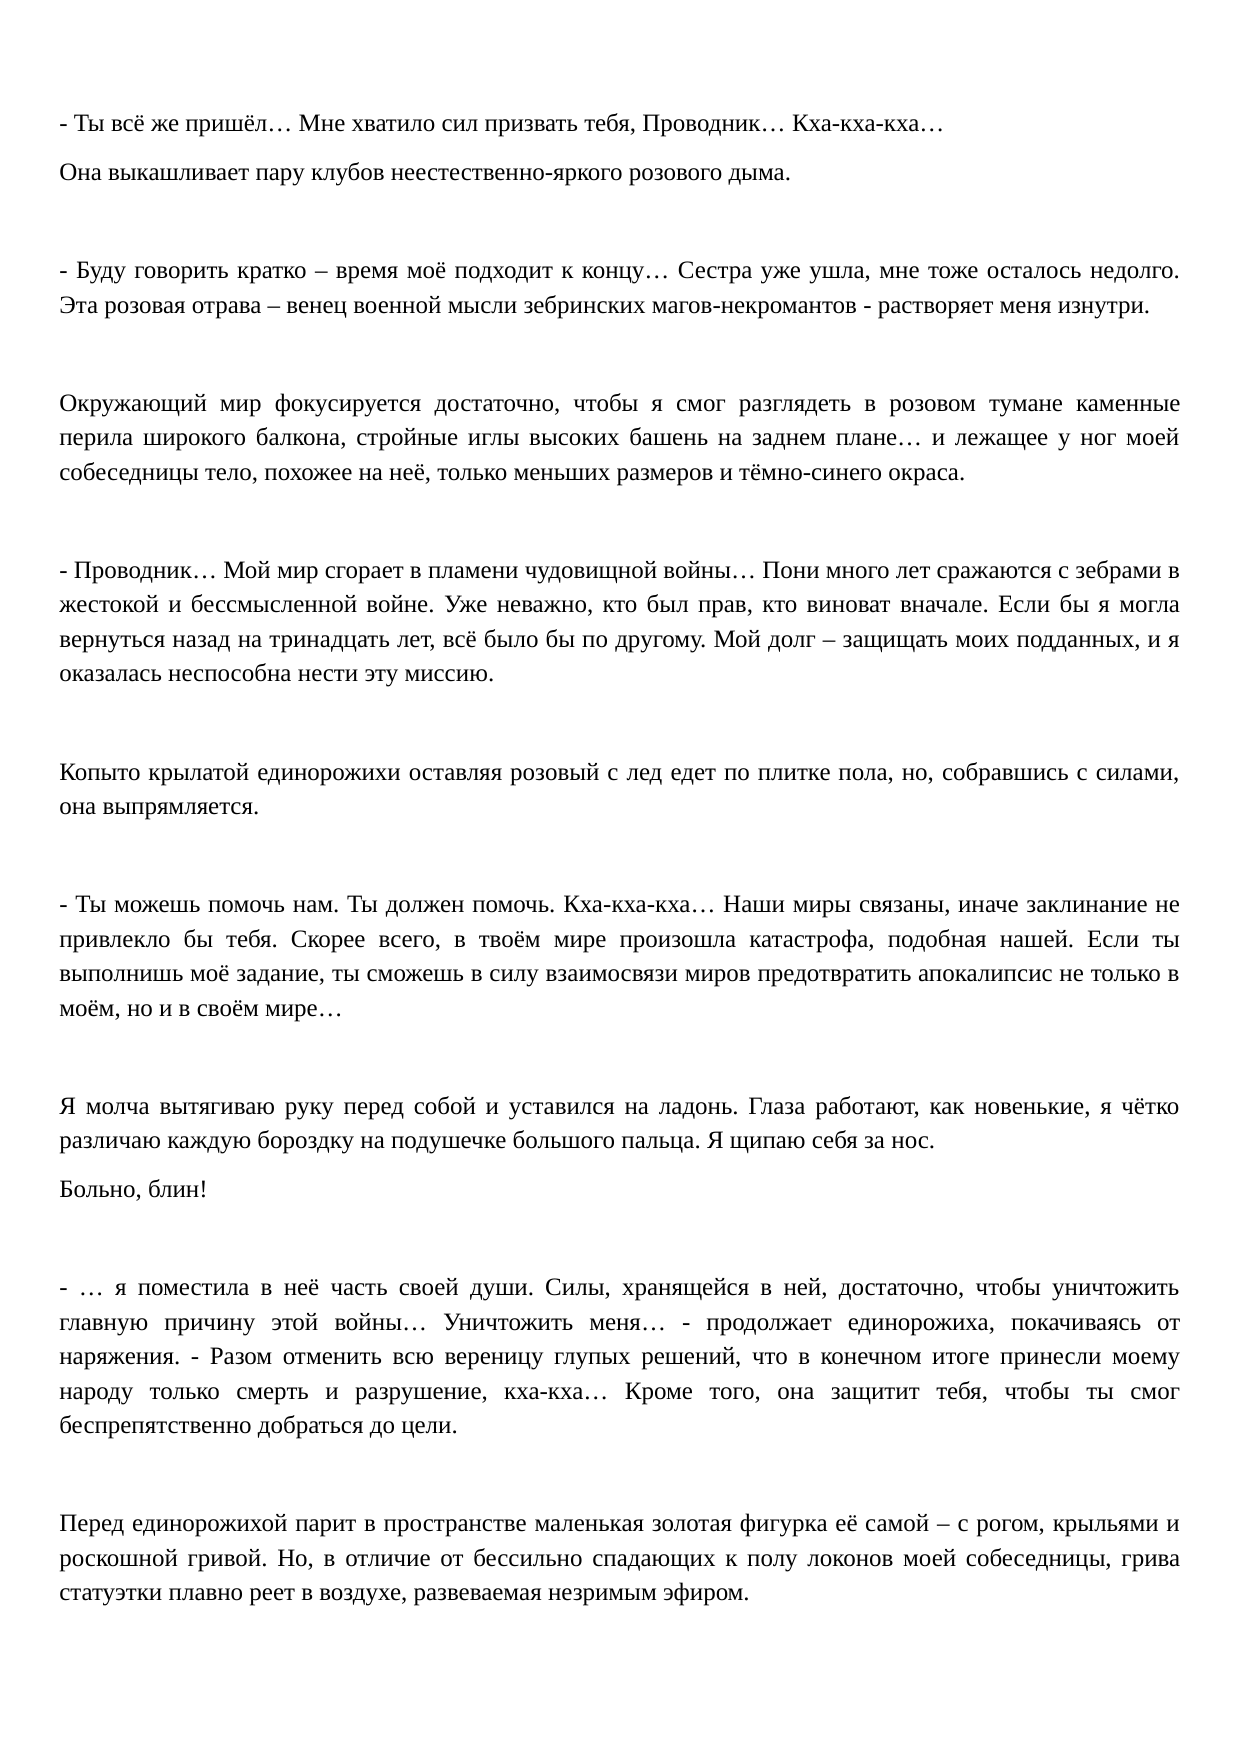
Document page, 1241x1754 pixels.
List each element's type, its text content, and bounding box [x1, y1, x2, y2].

text - Ты можешь помочь нам. Ты должен помочь. Кха-кха-кха… Наши миры связаны, иначе заклинание не привлекло бы тебя. Скорее всего, в твоём мире произошла катастрофа, подобная нашей. Если ты выполнишь моё задание, ты сможешь в силу взаимосвязи миров предотвратить апокалипсис не только в моём, но и в своём мире… [59, 889, 1181, 1021]
text - Проводник… Мой мир сгорает в пламени чудовищной войны… Пони много лет сражаются с зебрами в жестокой и бессмысленной войне. Уже неважно, кто был прав, кто виноват вначале. Если бы я могла вернуться назад на тринадцать лет, всё было бы по другому. Мой долг – защищать моих подданных, и я оказалась неспособна нести эту миссию. [59, 555, 1181, 687]
text Больно, блин! [59, 1174, 1181, 1203]
text Перед единорожихой парит в пространстве маленькая золотая фигурка её самой – с рогом, крыльями и роскошной гривой. Но, в отличие от бессильно спадающих к полу локонов моей собеседницы, грива статуэтки плавно реет в воздухе, развеваемая незримым эфиром. [59, 1508, 1181, 1606]
text Я молча вытягиваю руку перед собой и уставился на ладонь. Глаза работают, как новенькие, я чётко различаю каждую бороздку на подушечке большого пальца. Я щипаю себя за нос. [59, 1091, 1181, 1154]
text Она выкашливает пару клубов неестественно-яркого розового дыма. [59, 157, 1181, 186]
text - Буду говорить кратко – время моё подходит к концу… Сестра уже ушла, мне тоже осталось недолго. Эта розовая отрава – венец военной мысли зебринских магов-некромантов - растворяет меня изнутри. [59, 255, 1181, 318]
text - … я поместила в неё часть своей души. Силы, хранящейся в ней, достаточно, чтобы уничтожить главную причину этой войны… Уничтожить меня… - продолжает единорожиха, покачиваясь от наряжения. - Разом отменить всю вереницу глупых решений, что в конечном итоге принесли моему народу только смерть и разрушение, кха-кха… Кроме того, она защитит тебя, чтобы ты смог беспрепятственно добраться до цели. [59, 1272, 1181, 1439]
text Окружающий мир фокусируется достаточно, чтобы я смог разглядеть в розовом тумане каменные перила широкого балкона, стройные иглы высоких башень на заднем плане… и лежащее у ног моей собеседницы тело, похожее на неё, только меньших размеров и тёмно-синего окраса. [59, 388, 1181, 486]
text Копыто крылатой единорожихи оставляя розовый с лед едет по плитке пола, но, собравшись с силами, она выпрямляется. [59, 757, 1181, 820]
text - Ты всё же пришёл… Мне хватило сил призвать тебя, Проводник… Кха-кха-кха… [59, 108, 1181, 137]
